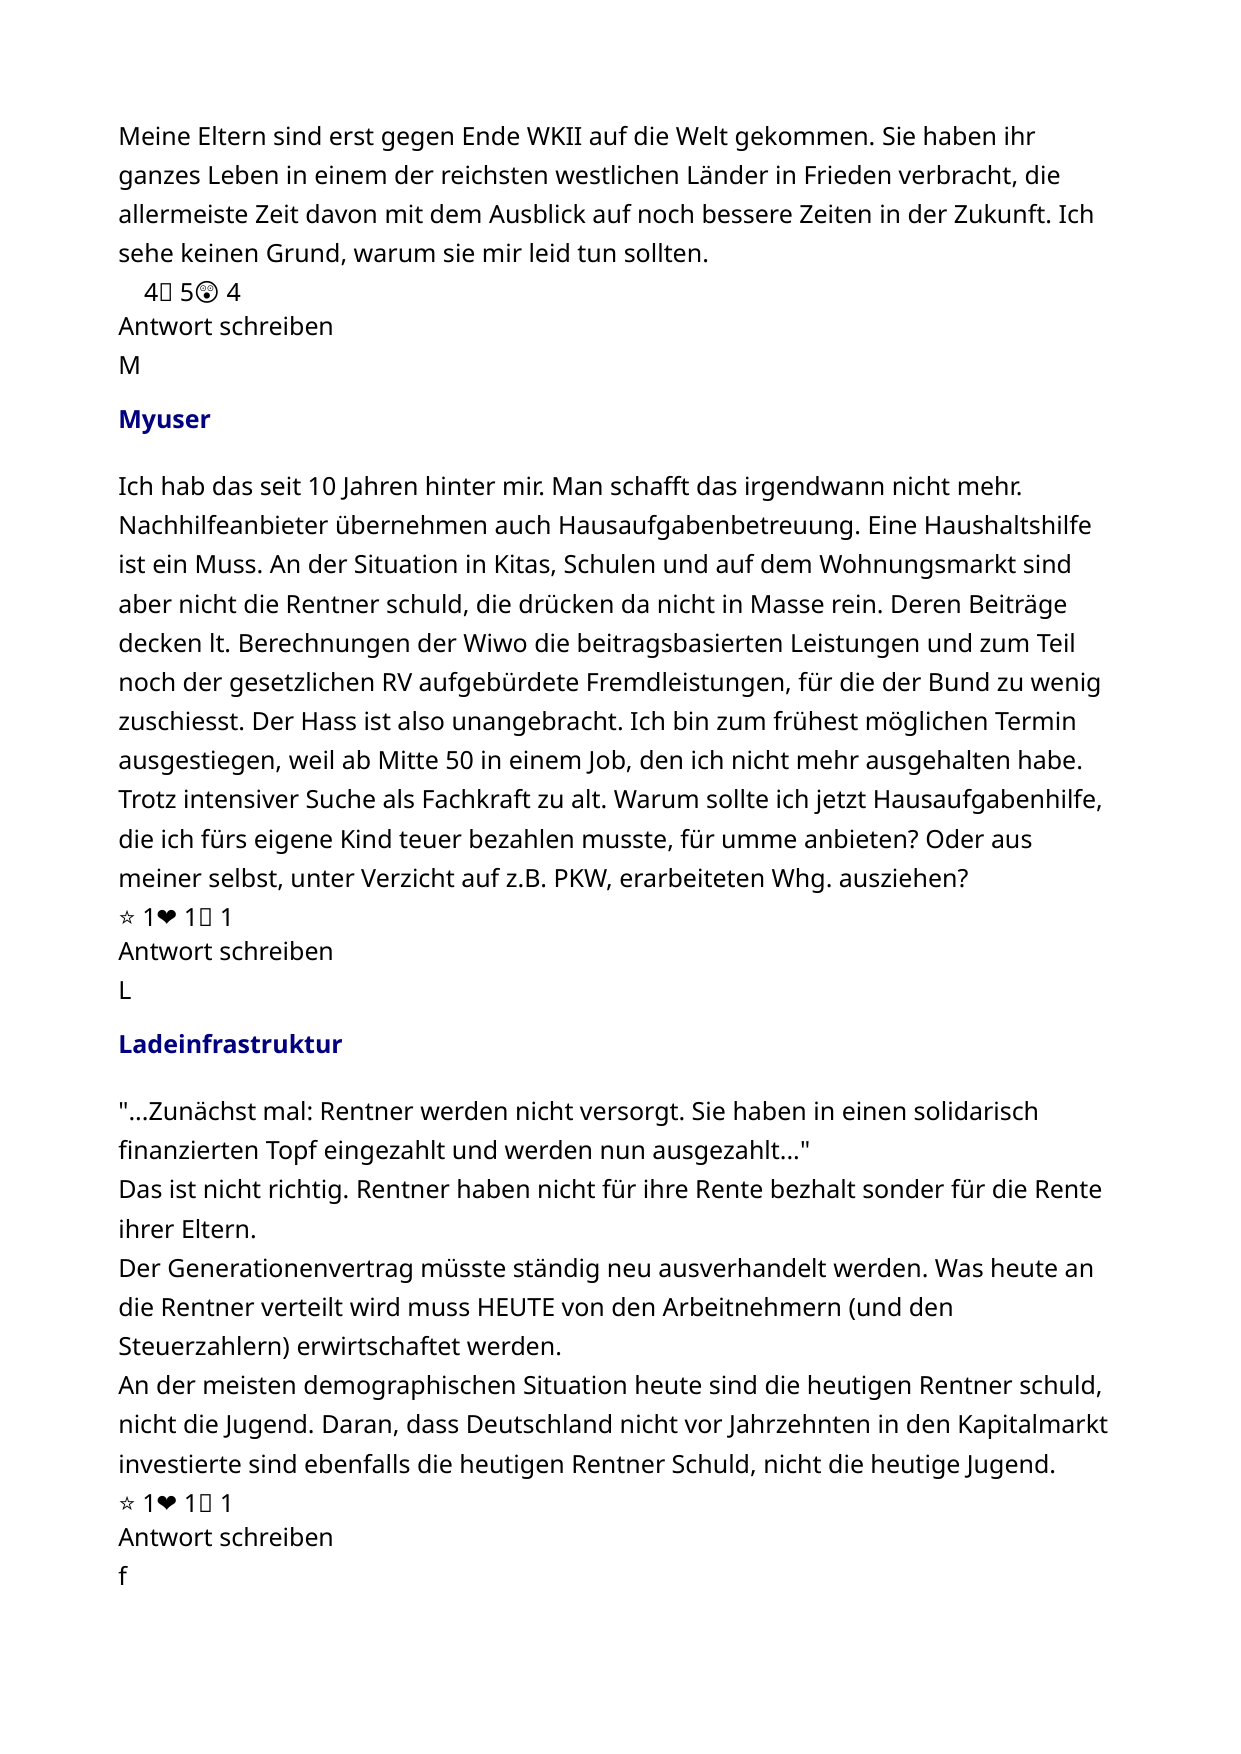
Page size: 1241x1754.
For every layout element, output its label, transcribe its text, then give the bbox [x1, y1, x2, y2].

text Antwort schreiben [118, 1519, 1122, 1553]
subtitle Ladeinfrastruktur [118, 1027, 1122, 1061]
text ⭐️ 1❤️ 1🤨 1 [118, 1485, 1122, 1519]
text An der meisten demographischen Situation heute sind die heutigen Rentner schuld, nicht die Jugend. Daran, dass Deutschland nicht vor Jahrzehnten in den Kapitalmarkt investierte sind ebenfalls die heutigen Rentner Schuld, nicht die heutige Jugend. [118, 1368, 1122, 1480]
text 🙁 4🤨 5😲 4 [118, 275, 1122, 309]
text Antwort schreiben [118, 309, 1122, 343]
text f [118, 1559, 1122, 1593]
text "...Zunächst mal: Rentner werden nicht versorgt. Sie haben in einen solidarisch finanzierten Topf eingezahlt und werden nun ausgezahlt..." [118, 1094, 1122, 1167]
text Das ist nicht richtig. Rentner haben nicht für ihre Rente bezhalt sonder für die Rente ihrer Eltern. [118, 1172, 1122, 1245]
text M [118, 348, 1122, 382]
text ⭐️ 1❤️ 1🙁 1 [118, 900, 1122, 934]
text Der Generationenvertrag müsste ständig neu ausverhandelt werden. Was heute an die Rentner verteilt wird muss HEUTE von den Arbeitnehmern (und den Steuerzahlern) erwirtschaftet werden. [118, 1250, 1122, 1363]
text Meine Eltern sind erst gegen Ende WKII auf die Welt gekommen. Sie haben ihr ganzes Leben in einem der reichsten westlichen Länder in Frieden verbracht, die allermeiste Zeit davon mit dem Ausblick auf noch bessere Zeiten in der Zukunft. Ich sehe keinen Grund, warum sie mir leid tun sollten. [118, 118, 1122, 270]
text L [118, 973, 1122, 1007]
text Ich hab das seit 10 Jahren hinter mir. Man schafft das irgendwann nicht mehr. Nachhilfeanbieter übernehmen auch Hausaufgabenbetreuung. Eine Haushaltshilfe ist ein Muss. An der Situation in Kitas, Schulen und auf dem Wohnungsmarkt sind aber nicht die Rentner schuld, die drücken da nicht in Masse rein. Deren Beiträge decken lt. Berechnungen der Wiwo die beitragsbasierten Leistungen und zum Teil noch der gesetzlichen RV aufgebürdete Fremdleistungen, für die der Bund zu wenig zuschiesst. Der Hass ist also unangebracht. Ich bin zum frühest möglichen Termin ausgestiegen, weil ab Mitte 50 in einem Job, den ich nicht mehr ausgehalten habe. Trotz intensiver Suche als Fachkraft zu alt. Warum sollte ich jetzt Hausaufgabenhilfe, die ich fürs eigene Kind teuer bezahlen musste, für umme anbieten? Oder aus meiner selbst, unter Verzicht auf z.B. PKW, erarbeiteten Whg. ausziehen? [118, 469, 1122, 894]
subtitle Myuser [118, 402, 1122, 436]
text Antwort schreiben [118, 934, 1122, 968]
